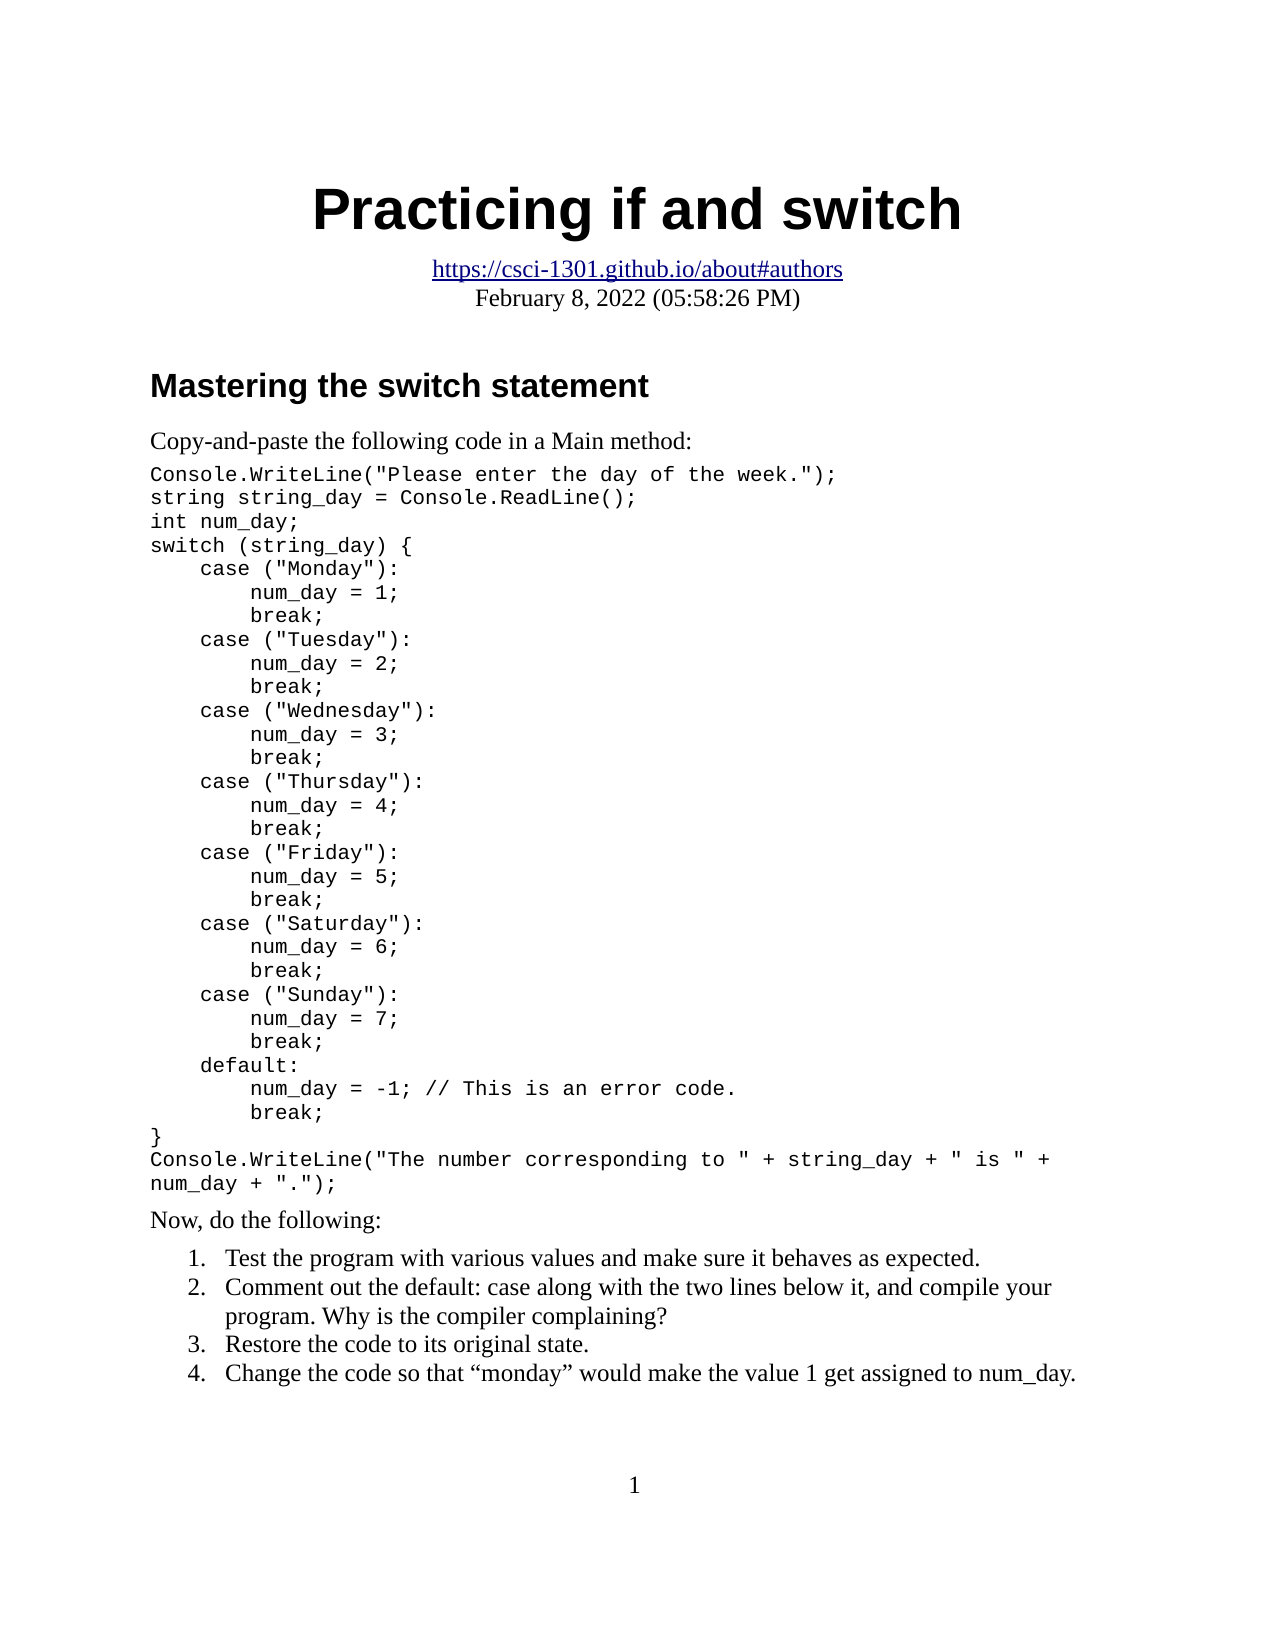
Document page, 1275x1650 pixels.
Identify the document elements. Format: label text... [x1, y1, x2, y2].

text break; [150, 1031, 1125, 1055]
text case ("Sunday"): [150, 984, 1125, 1007]
text break; [150, 889, 1125, 913]
text Now, do the following: [150, 1206, 1125, 1234]
text num_day = -1; // This is an error code. [150, 1078, 1125, 1102]
text Console.WriteLine("The number corresponding to " + string_day + " is " + num_day + "."); [150, 1149, 1125, 1197]
list Comment out the default: case along with the two lines below it, and compile your program. Why is the compiler complaining? [187, 1272, 1125, 1329]
text Copy-and-paste the following code in a Main method: [150, 426, 1125, 455]
text break; [150, 747, 1125, 771]
list Test the program with various values and make sure it behaves as expected. [187, 1243, 1125, 1272]
text num_day = 2; [150, 653, 1125, 676]
text break; [150, 676, 1125, 700]
text case ("Tuesday"): [150, 629, 1125, 653]
text int num_day; [150, 511, 1125, 534]
text February 8, 2022 (05:58:26 PM) [150, 283, 1125, 312]
text } [150, 1126, 1125, 1149]
text case ("Monday"): [150, 558, 1125, 582]
text switch (string_day) { [150, 534, 1125, 558]
title Practicing if and switch [150, 175, 1125, 242]
text case ("Thursday"): [150, 771, 1125, 795]
text break; [150, 960, 1125, 984]
text default: [150, 1055, 1125, 1078]
text string string_day = Console.ReadLine(); [150, 487, 1125, 511]
text break; [150, 818, 1125, 842]
text num_day = 6; [150, 937, 1125, 960]
text https://csci-1301.github.io/about#authors [150, 254, 1125, 283]
text num_day = 4; [150, 795, 1125, 818]
text num_day = 7; [150, 1007, 1125, 1031]
text num_day = 3; [150, 724, 1125, 747]
text num_day = 1; [150, 582, 1125, 606]
text case ("Saturday"): [150, 913, 1125, 937]
subtitle Mastering the switch statement [150, 366, 1125, 404]
list Change the code so that “monday” would make the value 1 get assigned to num_day. [187, 1358, 1125, 1387]
text num_day = 5; [150, 866, 1125, 889]
text break; [150, 1102, 1125, 1126]
text case ("Wednesday"): [150, 700, 1125, 724]
text break; [150, 606, 1125, 629]
list Restore the code to its original state. [187, 1329, 1125, 1358]
text Console.WriteLine("Please enter the day of the week."); [150, 464, 1125, 487]
text case ("Friday"): [150, 842, 1125, 866]
